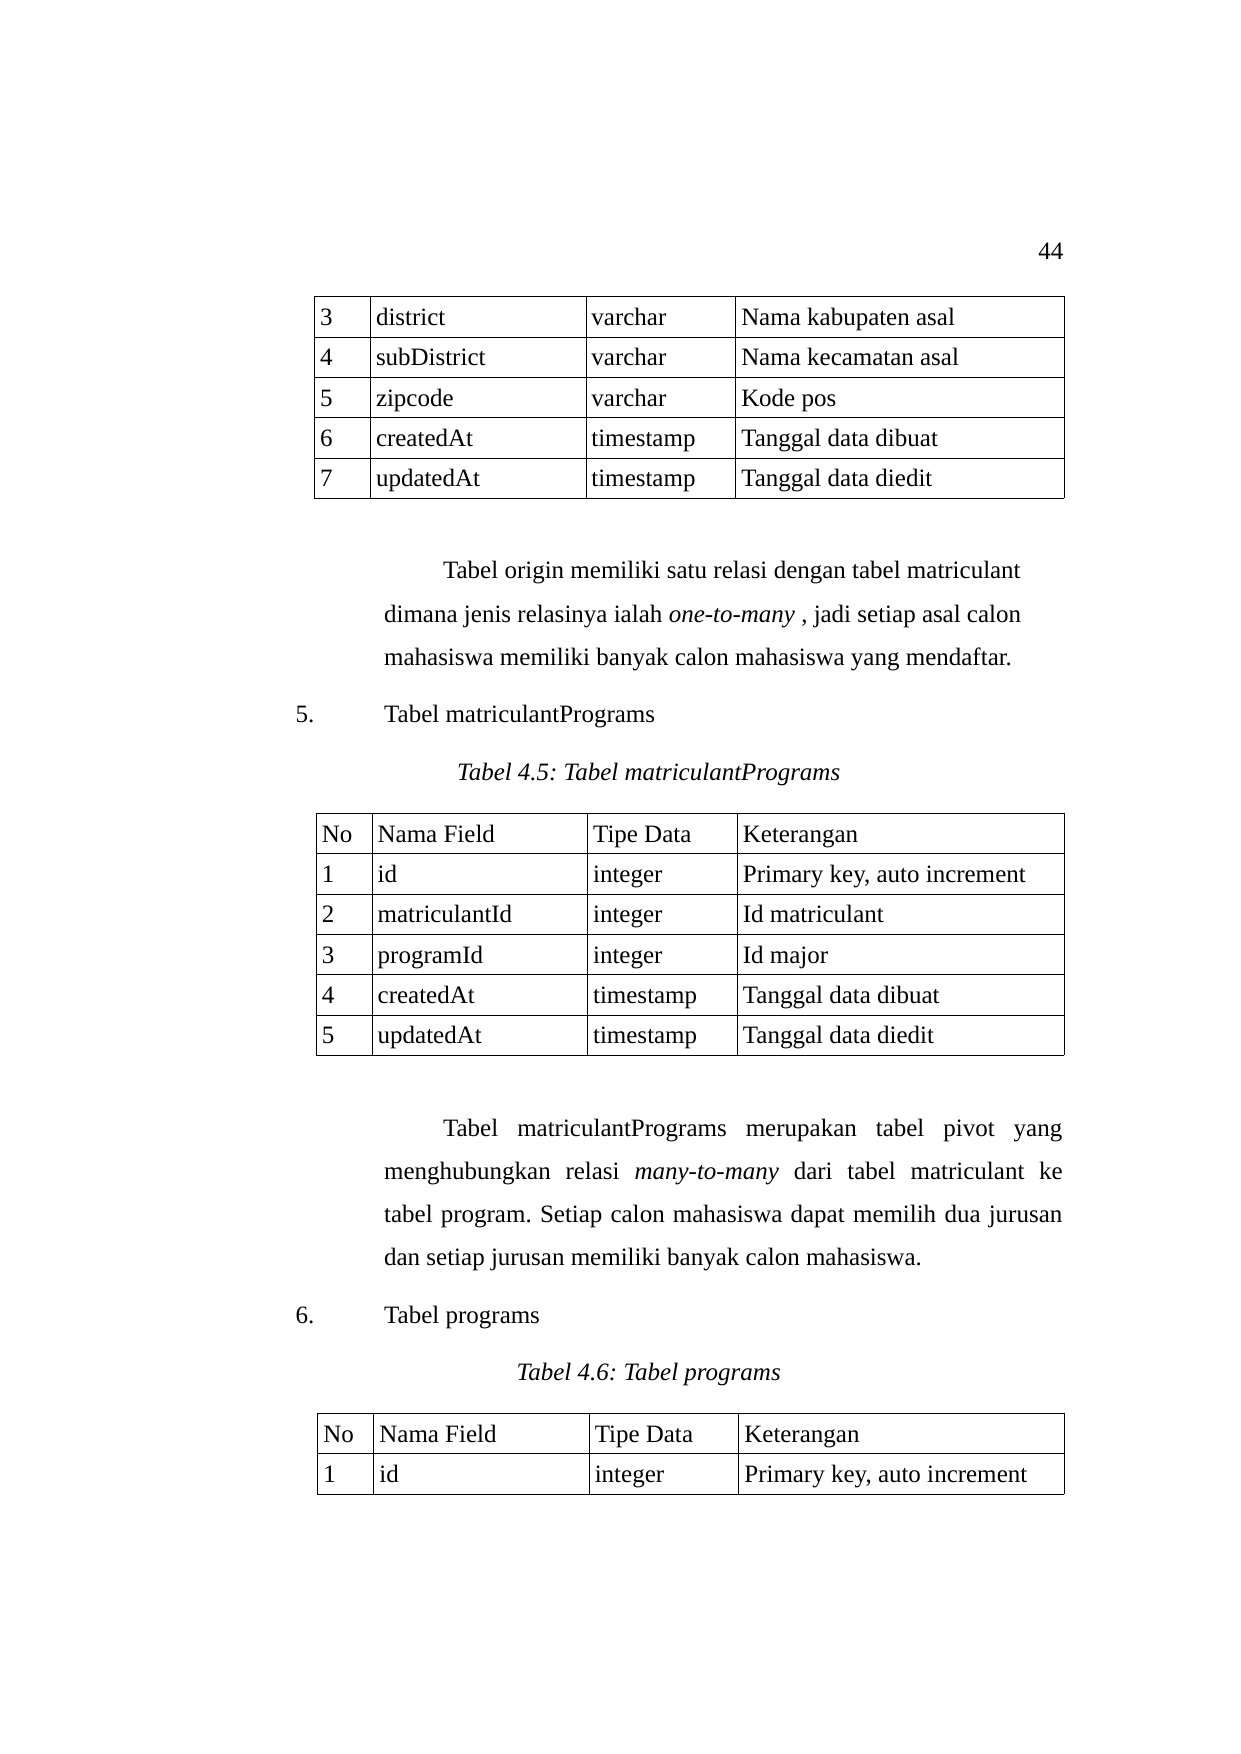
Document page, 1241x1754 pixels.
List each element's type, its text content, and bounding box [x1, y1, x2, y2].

table_cell 1 [317, 854, 372, 893]
text Tabel matriculantPrograms merupakan tabel pivot yang menghubungkan relasi many-to-many dari tabel matriculant ke tabel program. Setiap calon mahasiswa dapat memilih dua jurusan dan setiap jurusan memiliki banyak calon mahasiswa. [384, 1113, 1063, 1271]
table_cell timestamp [587, 418, 735, 457]
table_header No [318, 1414, 373, 1453]
table_cell Primary key, auto increment [739, 1454, 1064, 1494]
text Tabel 4.5: Tabel matriculantPrograms [236, 757, 1063, 786]
table_cell createdAt [373, 975, 587, 1014]
table_cell updatedAt [373, 1016, 587, 1055]
table_cell district [371, 297, 586, 337]
table_cell Tanggal data dibuat [736, 418, 1064, 457]
list Tabel programs [295, 1300, 1063, 1328]
table_cell timestamp [587, 459, 735, 498]
table_cell 5 [317, 1016, 372, 1055]
table_cell timestamp [588, 975, 737, 1014]
table_cell Tanggal data diedit [736, 459, 1064, 498]
table_cell createdAt [371, 418, 586, 457]
table_cell Primary key, auto increment [738, 854, 1064, 893]
table_cell id [374, 1454, 589, 1494]
table_cell 3 [317, 935, 372, 974]
table_cell id [373, 854, 587, 893]
table_header Tipe Data [590, 1414, 738, 1453]
table_cell updatedAt [371, 459, 586, 498]
table_cell 6 [315, 418, 370, 457]
table_cell 4 [317, 975, 372, 1014]
table_cell integer [588, 854, 737, 893]
table_cell Nama kecamatan asal [736, 338, 1064, 377]
table_cell Id matriculant [738, 895, 1064, 934]
text Tabel origin memiliki satu relasi dengan tabel matriculant dimana jenis relasinya ialah one-to-many , jadi setiap asal calon mahasiswa memiliki banyak calon mahasiswa yang mendaftar. [384, 556, 1063, 671]
table_cell integer [588, 895, 737, 934]
table_cell 5 [315, 378, 370, 417]
table_cell integer [590, 1454, 738, 1494]
text Tabel 4.6: Tabel programs [236, 1357, 1063, 1386]
table_cell 2 [317, 895, 372, 934]
table_cell zipcode [371, 378, 586, 417]
table_cell varchar [587, 378, 735, 417]
table_header No [317, 814, 372, 853]
table_header Keterangan [738, 814, 1064, 853]
table_header Nama Field [374, 1414, 589, 1453]
table_cell subDistrict [371, 338, 586, 377]
table_cell programId [373, 935, 587, 974]
table_cell Id major [738, 935, 1064, 974]
table_cell varchar [587, 297, 735, 337]
table_cell integer [588, 935, 737, 974]
table_cell timestamp [588, 1016, 737, 1055]
table_cell 4 [315, 338, 370, 377]
table_header Nama Field [373, 814, 587, 853]
table_cell Tanggal data diedit [738, 1016, 1064, 1055]
table_cell Nama kabupaten asal [736, 297, 1064, 337]
table_cell varchar [587, 338, 735, 377]
table_cell 7 [315, 459, 370, 498]
table_cell 3 [315, 297, 370, 337]
table_cell matriculantId [373, 895, 587, 934]
table_cell Kode pos [736, 378, 1064, 417]
table_cell Tanggal data dibuat [738, 975, 1064, 1014]
table_header Keterangan [739, 1414, 1064, 1453]
table_cell 1 [318, 1454, 373, 1494]
table_header Tipe Data [588, 814, 737, 853]
list Tabel matriculantPrograms [295, 699, 1063, 728]
